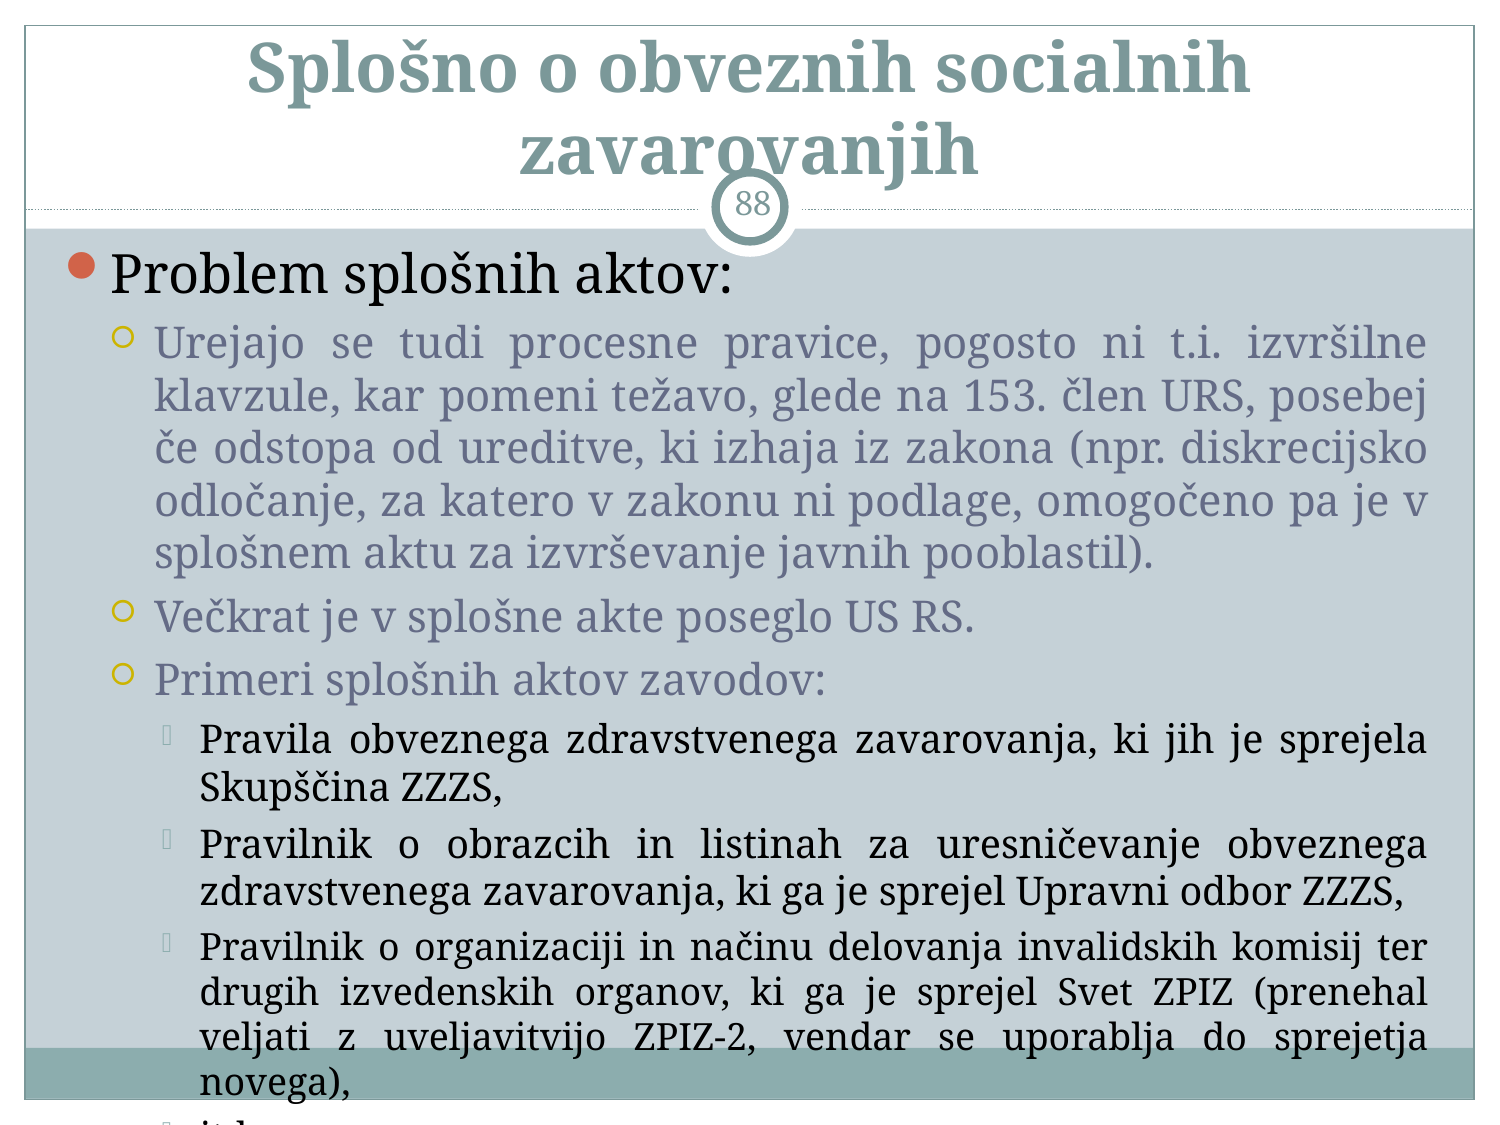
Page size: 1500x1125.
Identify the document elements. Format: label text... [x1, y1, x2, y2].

list Problem splošnih aktov: Urejajo se tudi procesne pravice, pogosto ni t.i. izvršilne klavzule, kar pomeni težavo, glede na 153. člen URS, posebej če odstopa od ureditve, ki izhaja iz zakona (npr. diskrecijsko odločanje, za katero v zakonu ni podlage, omogočeno pa je v splošnem aktu za izvrševanje javnih pooblastil). Večkrat je v splošne akte poseglo US RS. Primeri splošnih aktov zavodov: Pravila obveznega zdravstvenega zavarovanja, ki jih je sprejela Skupščina ZZZS, Pravilnik o obrazcih in listinah za uresničevanje obveznega zdravstvenega zavarovanja, ki ga je sprejel Upravni odbor ZZZS, Pravilnik o organizaciji in načinu delovanja invalidskih komisij ter drugih izvedenskih organov, ki ga je sprejel Svet ZPIZ (prenehal veljati z uveljavitvijo ZPIZ-2, vendar se uporablja do sprejetja novega), itd. [49, 231, 1445, 1125]
title Splošno o obveznih socialnih zavarovanjih [41, 18, 1459, 197]
text_box [715, 168, 791, 241]
